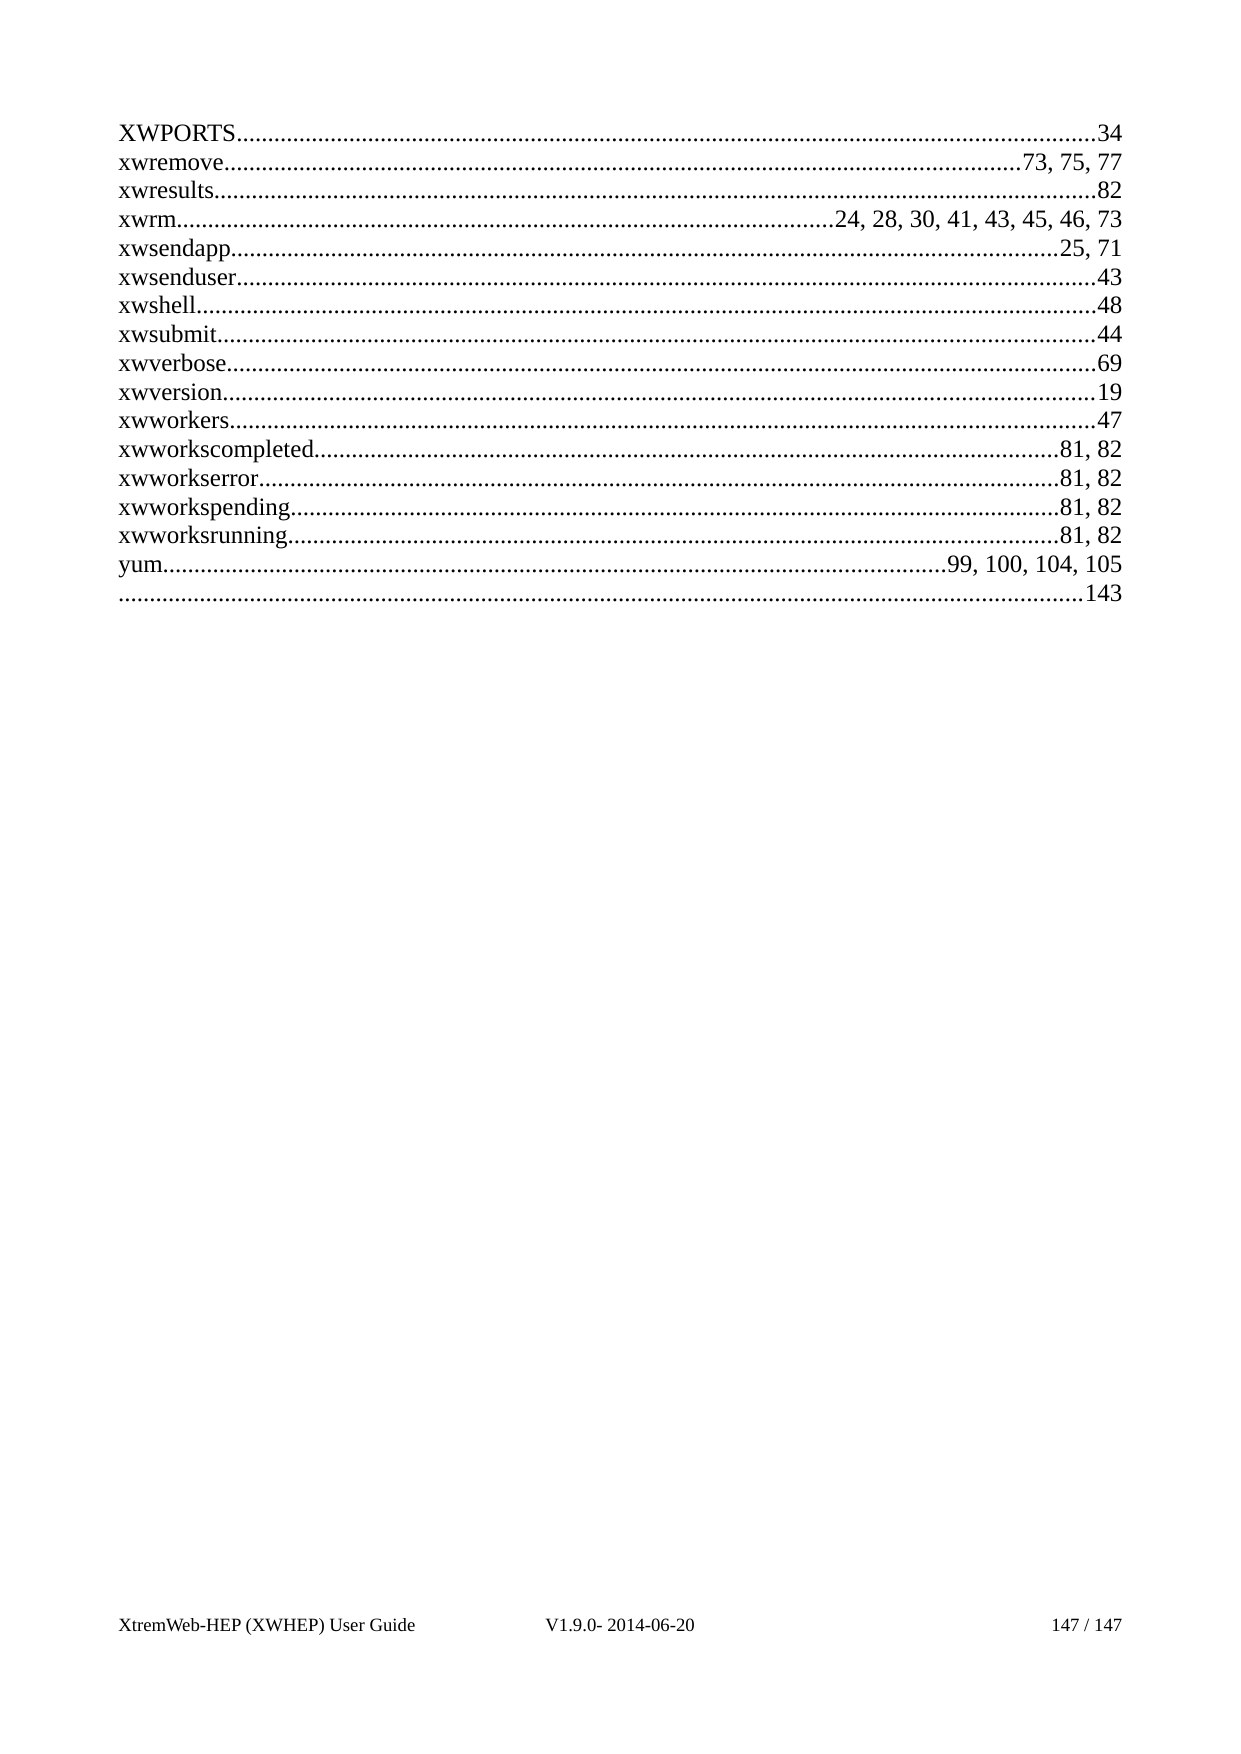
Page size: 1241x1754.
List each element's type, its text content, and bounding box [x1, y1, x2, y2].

text yum 99, 100, 104, 105 [118, 549, 1122, 578]
text xwworksrunning 81, 82 [118, 521, 1122, 549]
text XWPORTS 34 [118, 118, 1122, 147]
text xwrm 24, 28, 30, 41, 43, 45, 46, 73 [118, 204, 1122, 233]
text xwversion 19 [118, 377, 1122, 406]
text 143 [118, 578, 1122, 607]
text xwshell 48 [118, 291, 1122, 319]
text xwworkserror 81, 82 [118, 463, 1122, 492]
text xwworkscompleted 81, 82 [118, 434, 1122, 463]
text xwsubmit 44 [118, 319, 1122, 348]
text xwremove 73, 75, 77 [118, 147, 1122, 176]
text xwsendapp 25, 71 [118, 233, 1122, 262]
text xwsenduser 43 [118, 262, 1122, 291]
text xwverbose 69 [118, 348, 1122, 377]
text xwworkers 47 [118, 406, 1122, 434]
text xwworkspending 81, 82 [118, 492, 1122, 521]
text xwresults 82 [118, 176, 1122, 204]
